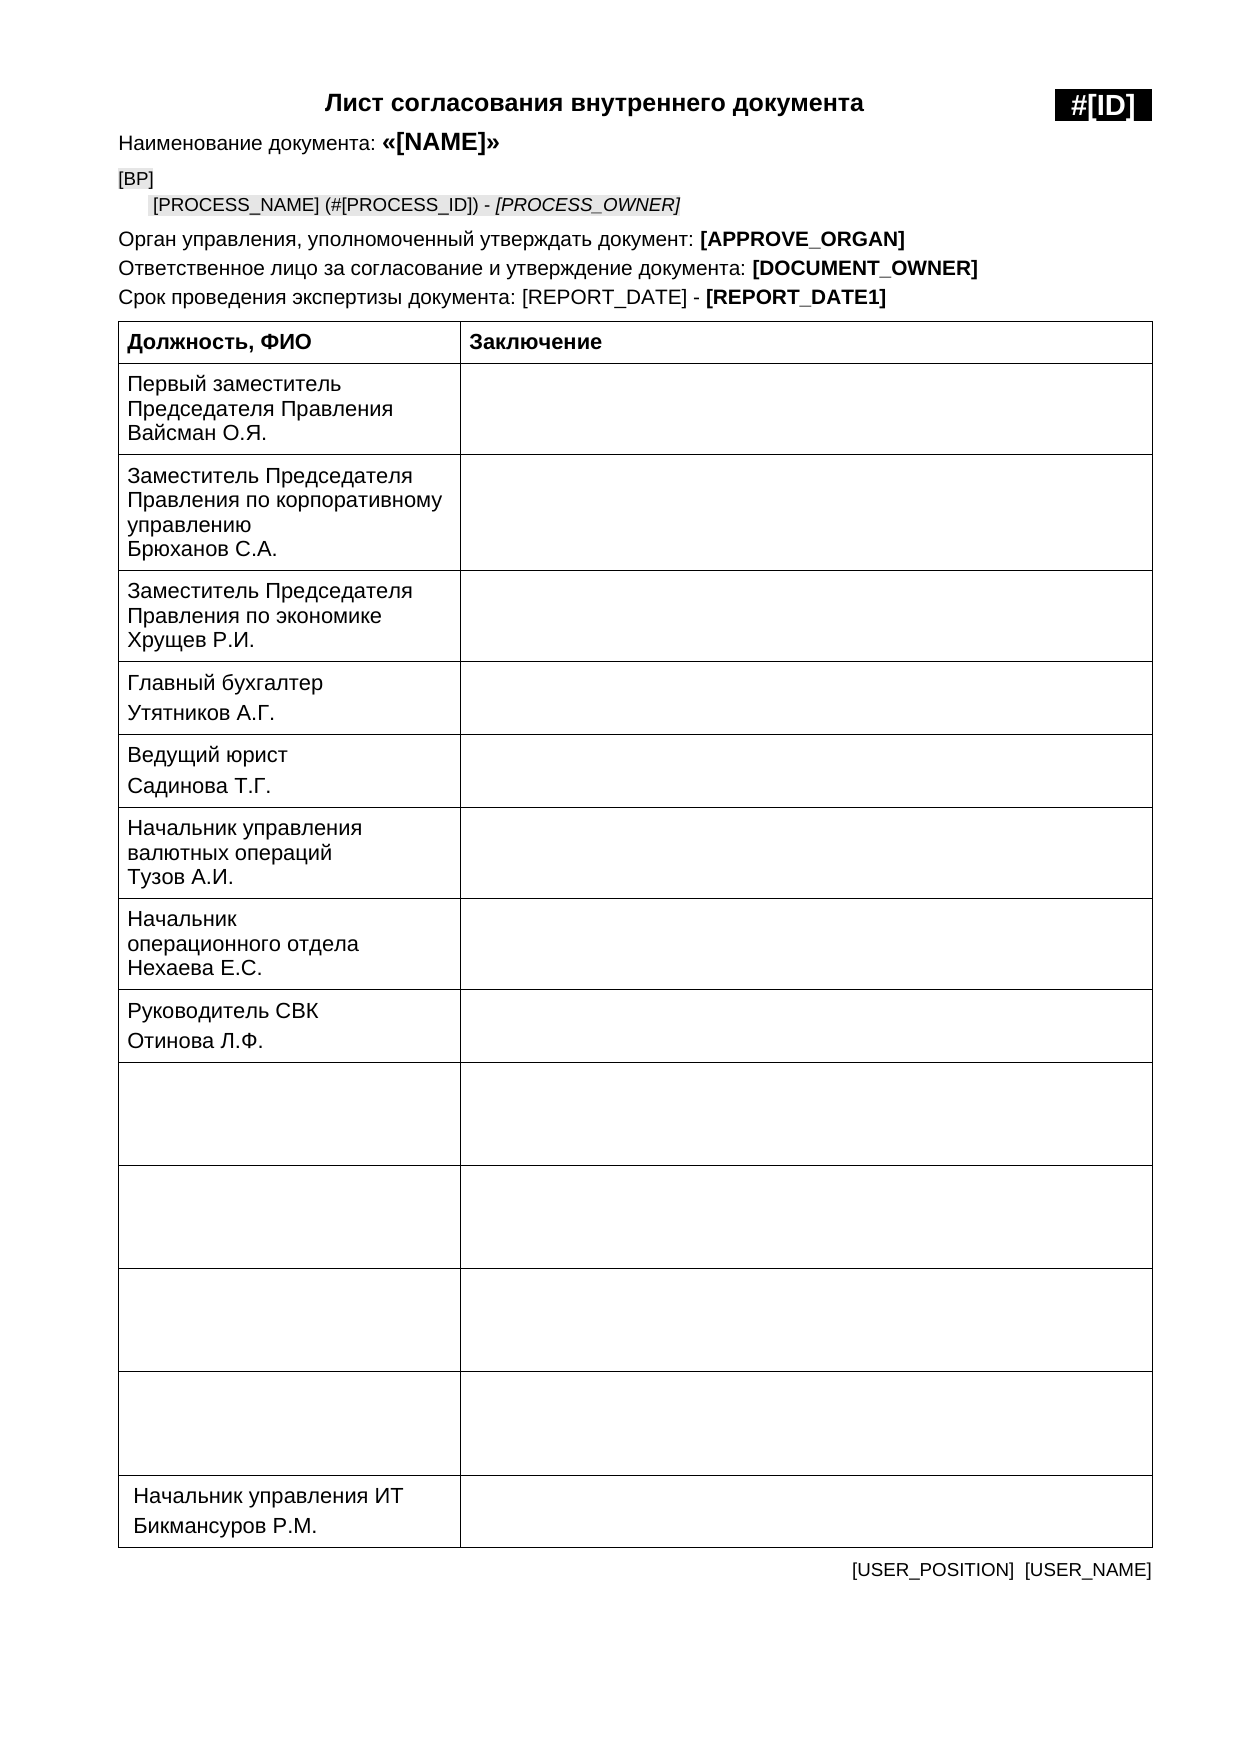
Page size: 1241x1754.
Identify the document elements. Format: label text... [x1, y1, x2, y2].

table_header [PROCESS_NAME] (#[PROCESS_ID]) - [PROCESS_OWNER] [148, 189, 1152, 216]
table_cell Заместитель Председателя Правления по корпоративному управлению Брюханов С.А. [119, 455, 460, 570]
table_header [118, 89, 214, 128]
subtitle Наименование документа: «[NAME]» [118, 128, 1152, 156]
table_cell [461, 662, 1152, 734]
table_cell [461, 808, 1152, 898]
text [BP] [118, 168, 1152, 189]
table_header Должность, ФИО [119, 322, 460, 363]
table_cell [461, 364, 1152, 454]
table_cell Начальник управления валютных операций Тузов А.И. [119, 808, 460, 898]
table_header Заключение [461, 322, 1152, 363]
table_cell [461, 1063, 1152, 1165]
table_cell [119, 1372, 460, 1474]
table_cell [119, 1063, 460, 1165]
table_cell Начальник операционного отдела Нехаева Е.С. [119, 899, 460, 989]
table_cell Руководитель СВК Отинова Л.Ф. [119, 990, 460, 1062]
table_cell [461, 1476, 1152, 1547]
text Ответственное лицо за согласование и утверждение документа: [DOCUMENT_OWNER] [118, 257, 1152, 280]
table_cell Начальник управления ИТ Бикмансуров Р.М. [119, 1476, 460, 1547]
table_cell [461, 1166, 1152, 1268]
text Орган управления, уполномоченный утверждать документ: [APPROVE_ORGAN] [118, 227, 1152, 251]
table_header Лист согласования внутреннего документа [215, 89, 974, 128]
table_cell Главный бухгалтер Утятников А.Г. [119, 662, 460, 734]
table_cell [461, 571, 1152, 661]
table_cell [119, 1269, 460, 1371]
text [USER_POSITION] [USER_NAME] [118, 1559, 1152, 1580]
table_cell [119, 1166, 460, 1268]
table_cell [461, 735, 1152, 807]
table_cell Первый заместитель Председателя Правления Вайсман О.Я. [119, 364, 460, 454]
table_cell [461, 899, 1152, 989]
table_cell [461, 1372, 1152, 1474]
table_cell [461, 1269, 1152, 1371]
table_header #[ID] [974, 89, 1152, 128]
table_cell Заместитель Председателя Правления по экономике Хрущев Р.И. [119, 571, 460, 661]
table_cell [461, 455, 1152, 570]
table_cell Ведущий юрист Садинова Т.Г. [119, 735, 460, 807]
table_cell [461, 990, 1152, 1062]
text Срок проведения экспертизы документа: [REPORT_DATE] - [REPORT_DATE1] [118, 286, 1152, 309]
